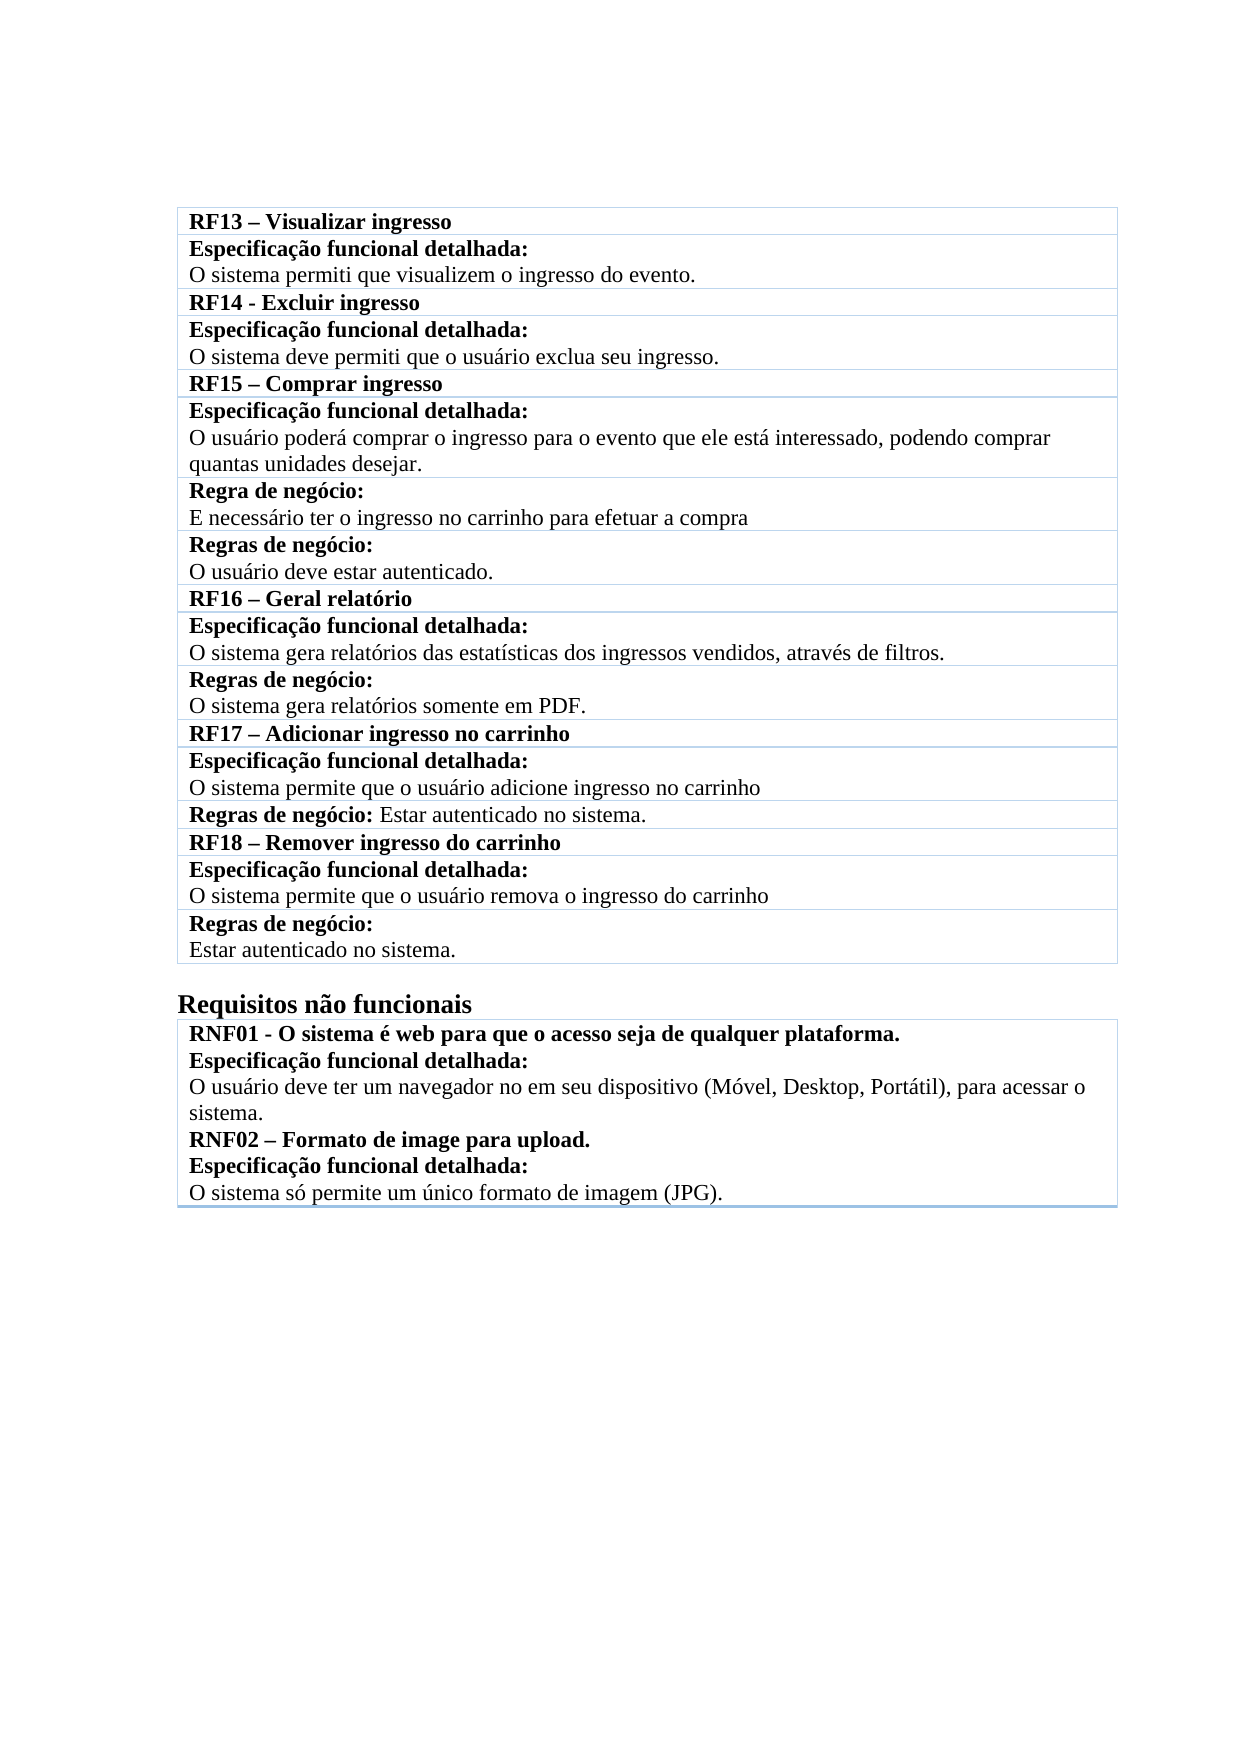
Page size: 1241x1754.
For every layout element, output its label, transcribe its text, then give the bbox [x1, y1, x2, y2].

table_cell RF13 – Visualizar ingresso [178, 208, 1117, 234]
table_cell RF16 – Geral relatório [178, 585, 1117, 611]
table_cell Especificação funcional detalhada: O usuário poderá comprar o ingresso para o evento que ele está interessado, podendo comprar quantas unidades desejar. [178, 398, 1117, 477]
table_cell RNF02 – Formato de image para upload. [178, 1126, 1117, 1152]
table_cell Especificação funcional detalhada: O sistema permite que o usuário adicione ingresso no carrinho [178, 748, 1117, 800]
table_cell RF18 – Remover ingresso do carrinho [178, 829, 1117, 855]
table_cell RF14 - Excluir ingresso [178, 289, 1117, 315]
table_cell Regras de negócio: O sistema gera relatórios somente em PDF. [178, 666, 1117, 719]
table_cell Especificação funcional detalhada: O sistema gera relatórios das estatísticas dos ingressos vendidos, através de filtros. [178, 613, 1117, 665]
table_cell Especificação funcional detalhada: O usuário deve ter um navegador no em seu dispositivo (Móvel, Desktop, Portátil), para acessar o sistema. [178, 1047, 1117, 1126]
table_cell Regras de negócio: Estar autenticado no sistema. [178, 801, 1117, 827]
table_cell RF15 – Comprar ingresso [178, 370, 1117, 396]
subtitle Requisitos não funcionais [177, 988, 1063, 1019]
table_cell Especificação funcional detalhada: O sistema permiti que visualizem o ingresso do evento. [178, 235, 1117, 288]
table_cell Regras de negócio: Estar autenticado no sistema. [178, 910, 1117, 962]
table_cell RF17 – Adicionar ingresso no carrinho [178, 720, 1117, 746]
table_cell Especificação funcional detalhada: O sistema só permite um único formato de imagem (JPG). [178, 1152, 1117, 1205]
table_cell Especificação funcional detalhada: O sistema deve permiti que o usuário exclua seu ingresso. [178, 316, 1117, 369]
table_cell Regras de negócio: O usuário deve estar autenticado. [178, 531, 1117, 584]
table_header RNF01 - O sistema é web para que o acesso seja de qualquer plataforma. [178, 1020, 1117, 1047]
table_cell Regra de negócio: E necessário ter o ingresso no carrinho para efetuar a compra [178, 478, 1117, 530]
table_cell Especificação funcional detalhada: O sistema permite que o usuário remova o ingresso do carrinho [178, 856, 1117, 909]
